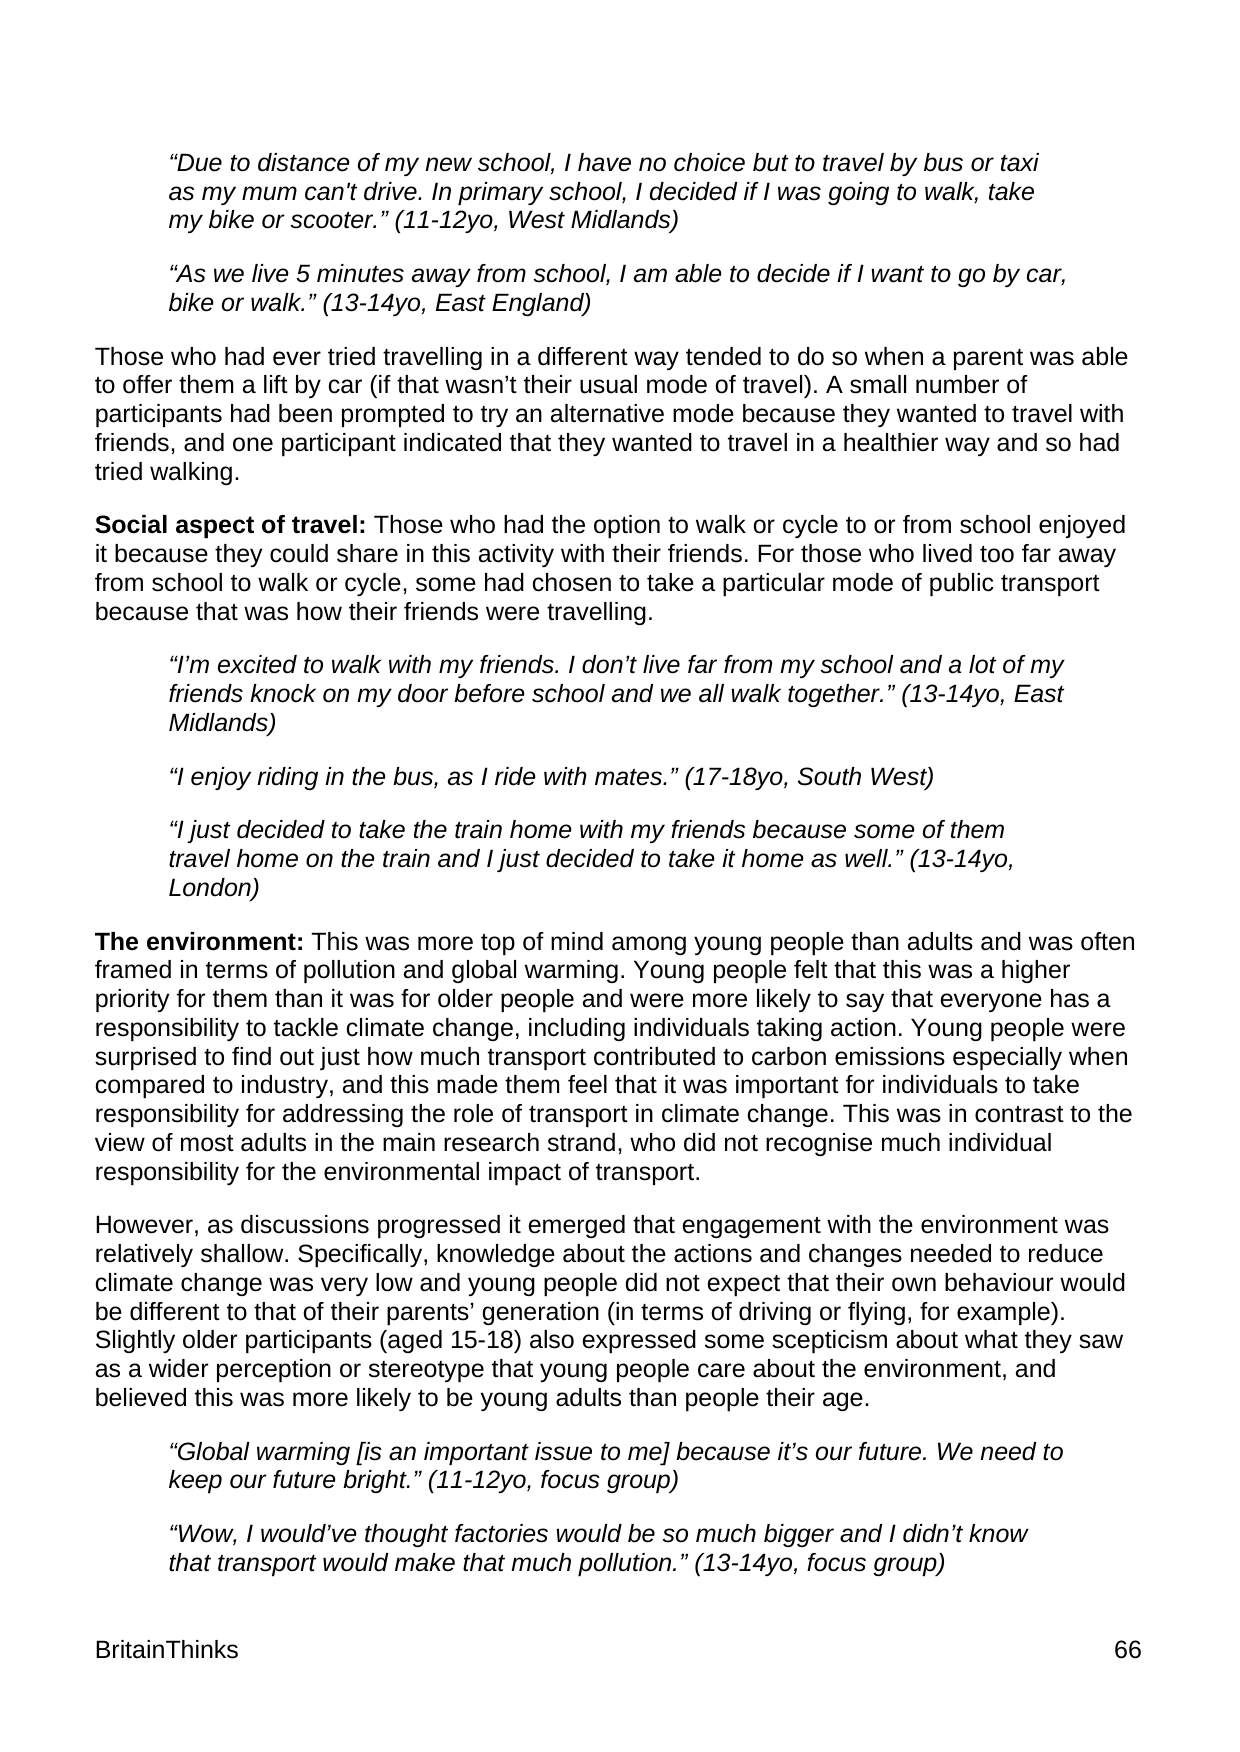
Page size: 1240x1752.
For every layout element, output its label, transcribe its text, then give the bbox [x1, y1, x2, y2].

text Those who had ever tried travelling in a different way tended to do so when a parent was able to offer them a lift by car (if that wasn’t their usual mode of travel). A small number of participants had been prompted to try an alternative mode because they wanted to travel with friends, and one participant indicated that they wanted to travel in a healthier way and so had tried walking. [94, 341, 1145, 485]
text “I’m excited to walk with my friends. I don’t live far from my school and a lot of my friends knock on my door before school and we all walk together.” (13-14yo, East Midlands) [168, 650, 1071, 736]
text “Global warming [is an important issue to me] because it’s our future. We need to keep our future bright.” (11-12yo, focus group) [168, 1436, 1071, 1494]
text “I just decided to take the train home with my friends because some of them travel home on the train and I just decided to take it home as well.” (13-14yo, London) [168, 815, 1071, 901]
text “I enjoy riding in the bus, as I ride with mates.” (17-18yo, South West) [168, 761, 1071, 790]
text However, as discussions progressed it emerged that engagement with the environment was relatively shallow. Specifically, knowledge about the actions and changes needed to reduce climate change was very low and young people did not expect that their own behaviour would be different to that of their parents’ generation (in terms of driving or flying, for example). Slightly older participants (aged 15-18) also expressed some scepticism about what they saw as a wider perception or stereotype that young people care about the environment, and believed this was more likely to be young adults than people their age. [94, 1210, 1145, 1411]
text The environment: This was more top of mind among young people than adults and was often framed in terms of pollution and global warming. Young people felt that this was a higher priority for them than it was for older people and were more likely to say that everyone has a responsibility to tackle climate change, including individuals taking action. Young people were surprised to find out just how much transport contributed to carbon emissions especially when compared to industry, and this made them feel that it was important for individuals to take responsibility for addressing the role of transport in climate change. This was in contrast to the view of most adults in the main research strand, who did not recognise much individual responsibility for the environmental impact of transport. [94, 926, 1145, 1185]
text Social aspect of travel: Those who had the option to walk or cycle to or from school enjoyed it because they could share in this activity with their friends. For those who lived too far away from school to walk or cycle, some had chosen to take a particular mode of public transport because that was how their friends were travelling. [94, 510, 1145, 625]
text “As we live 5 minutes away from school, I am able to decide if I want to go by car, bike or walk.” (13-14yo, East England) [168, 259, 1071, 316]
text “Due to distance of my new school, I have no choice but to travel by bus or taxi as my mum can't drive. In primary school, I decided if I was going to walk, take my bike or scooter.” (11-12yo, West Midlands) [168, 148, 1071, 234]
text “Wow, I would’ve thought factories would be so much bigger and I didn’t know that transport would make that much pollution.” (13-14yo, focus group) [168, 1519, 1071, 1576]
